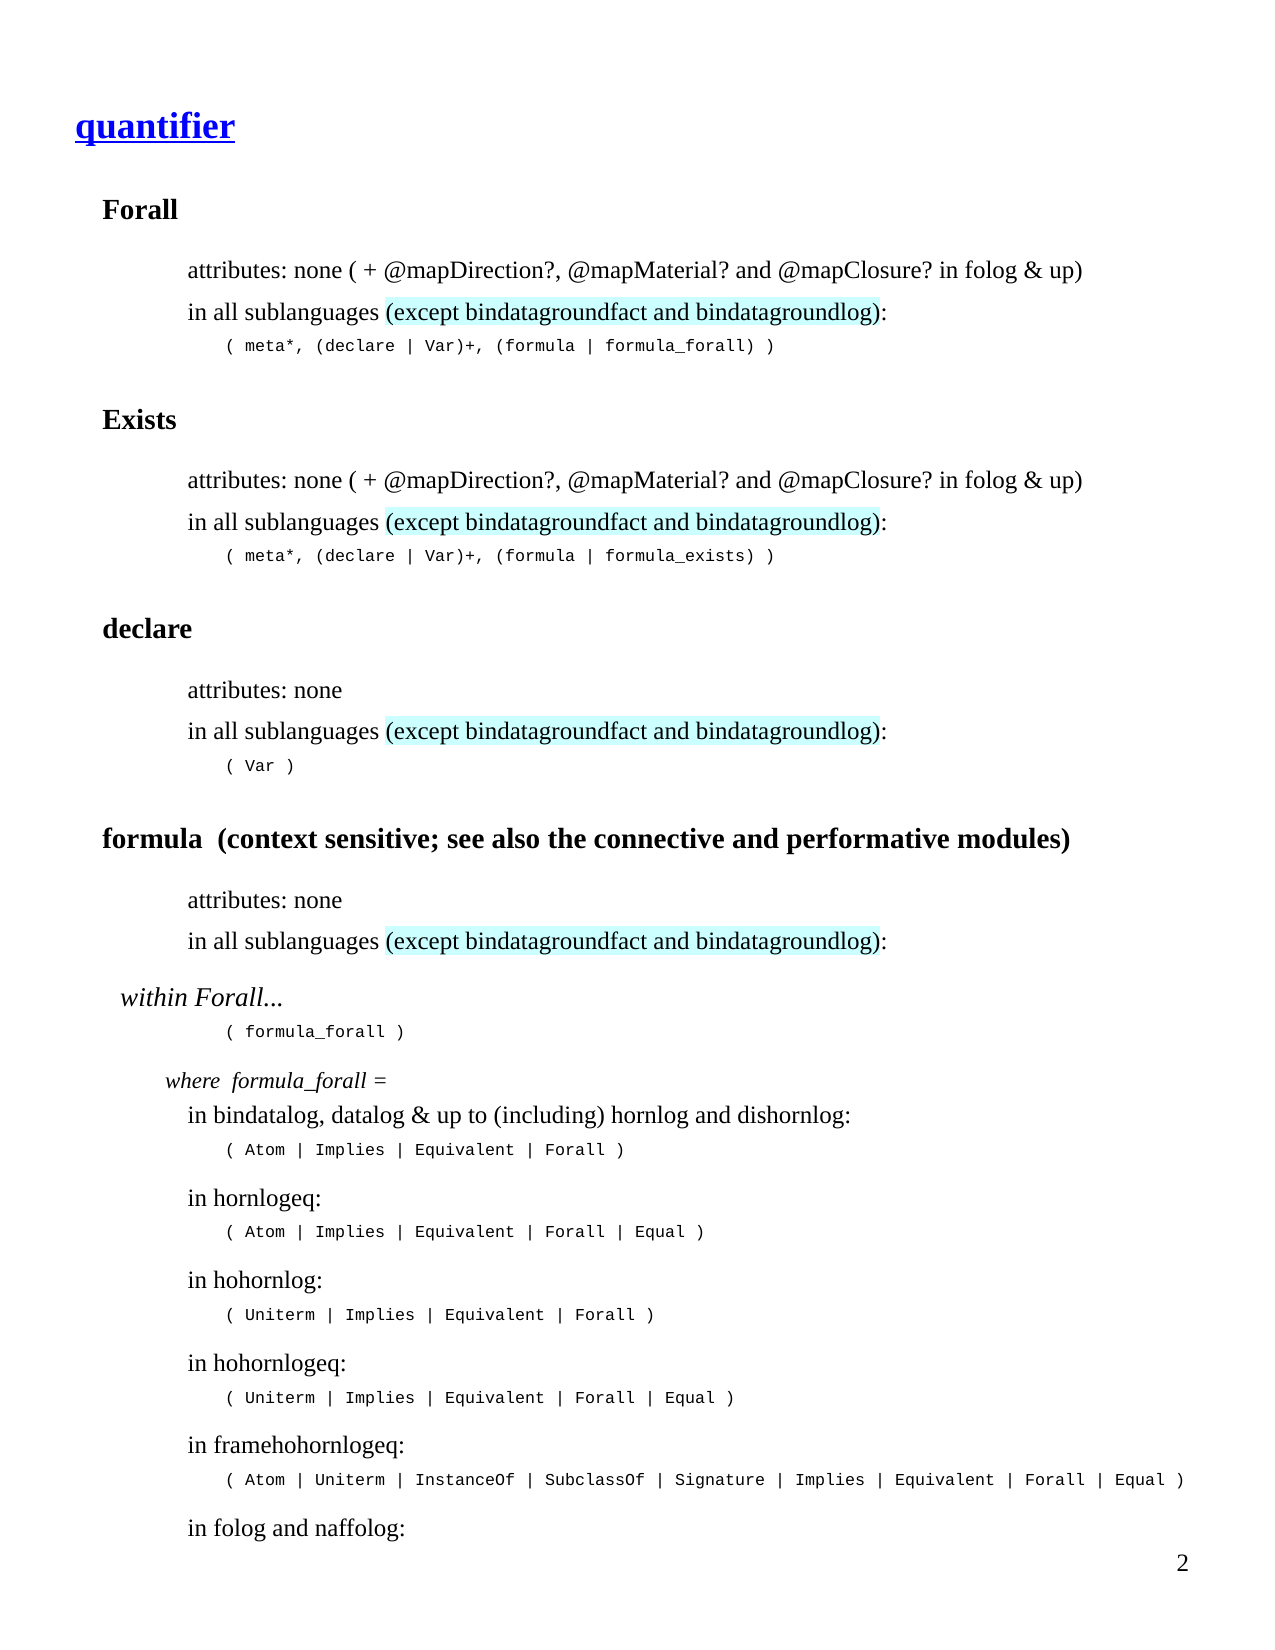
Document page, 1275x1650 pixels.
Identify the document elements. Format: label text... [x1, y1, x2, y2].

text ( Atom | Implies | Equivalent | Forall | Equal ) [225, 1224, 1200, 1243]
text ( Uniterm | Implies | Equivalent | Forall ) [225, 1307, 1200, 1326]
subtitle quantifier [75, 104, 1200, 147]
text ( Atom | Implies | Equivalent | Forall ) [225, 1141, 1200, 1160]
text in all sublanguages (except bindatagroundfact and bindatagroundlog): [187, 716, 1200, 745]
subtitle within Forall... [120, 981, 1200, 1012]
subtitle Exists [102, 402, 1200, 435]
text attributes: none ( + @mapDirection?, @mapMaterial? and @mapClosure? in folog & up) [187, 255, 1200, 284]
text in all sublanguages (except bindatagroundfact and bindatagroundlog): [187, 507, 1200, 535]
text ( Atom | Uniterm | InstanceOf | SubclassOf | Signature | Implies | Equivalent | Forall | Equal ) [225, 1472, 1200, 1491]
text ( meta*, (declare | Var)+, (formula | formula_exists) ) [225, 548, 1200, 567]
text in framehohornlogeq: [187, 1431, 1200, 1459]
text attributes: none ( + @mapDirection?, @mapMaterial? and @mapClosure? in folog & up) [187, 465, 1200, 494]
text in hornlogeq: [187, 1183, 1200, 1212]
subtitle where formula_forall = [165, 1068, 1200, 1094]
text attributes: none [187, 675, 1200, 704]
text in all sublanguages (except bindatagroundfact and bindatagroundlog): [187, 297, 1200, 325]
text in bindatalog, datalog & up to (including) hornlog and dishornlog: [187, 1100, 1200, 1129]
subtitle declare [102, 612, 1200, 645]
text in all sublanguages (except bindatagroundfact and bindatagroundlog): [187, 926, 1200, 955]
text in hohornlog: [187, 1265, 1200, 1294]
text ( formula_forall ) [225, 1024, 1200, 1043]
text in folog and naffolog: [187, 1513, 1200, 1542]
subtitle Forall [102, 192, 1200, 225]
text in hohornlogeq: [187, 1348, 1200, 1377]
text ( Uniterm | Implies | Equivalent | Forall | Equal ) [225, 1389, 1200, 1408]
subtitle formula (context sensitive; see also the connective and performative modules) [102, 822, 1200, 855]
text ( Var ) [225, 758, 1200, 777]
text ( meta*, (declare | Var)+, (formula | formula_forall) ) [225, 338, 1200, 357]
text attributes: none [187, 885, 1200, 914]
